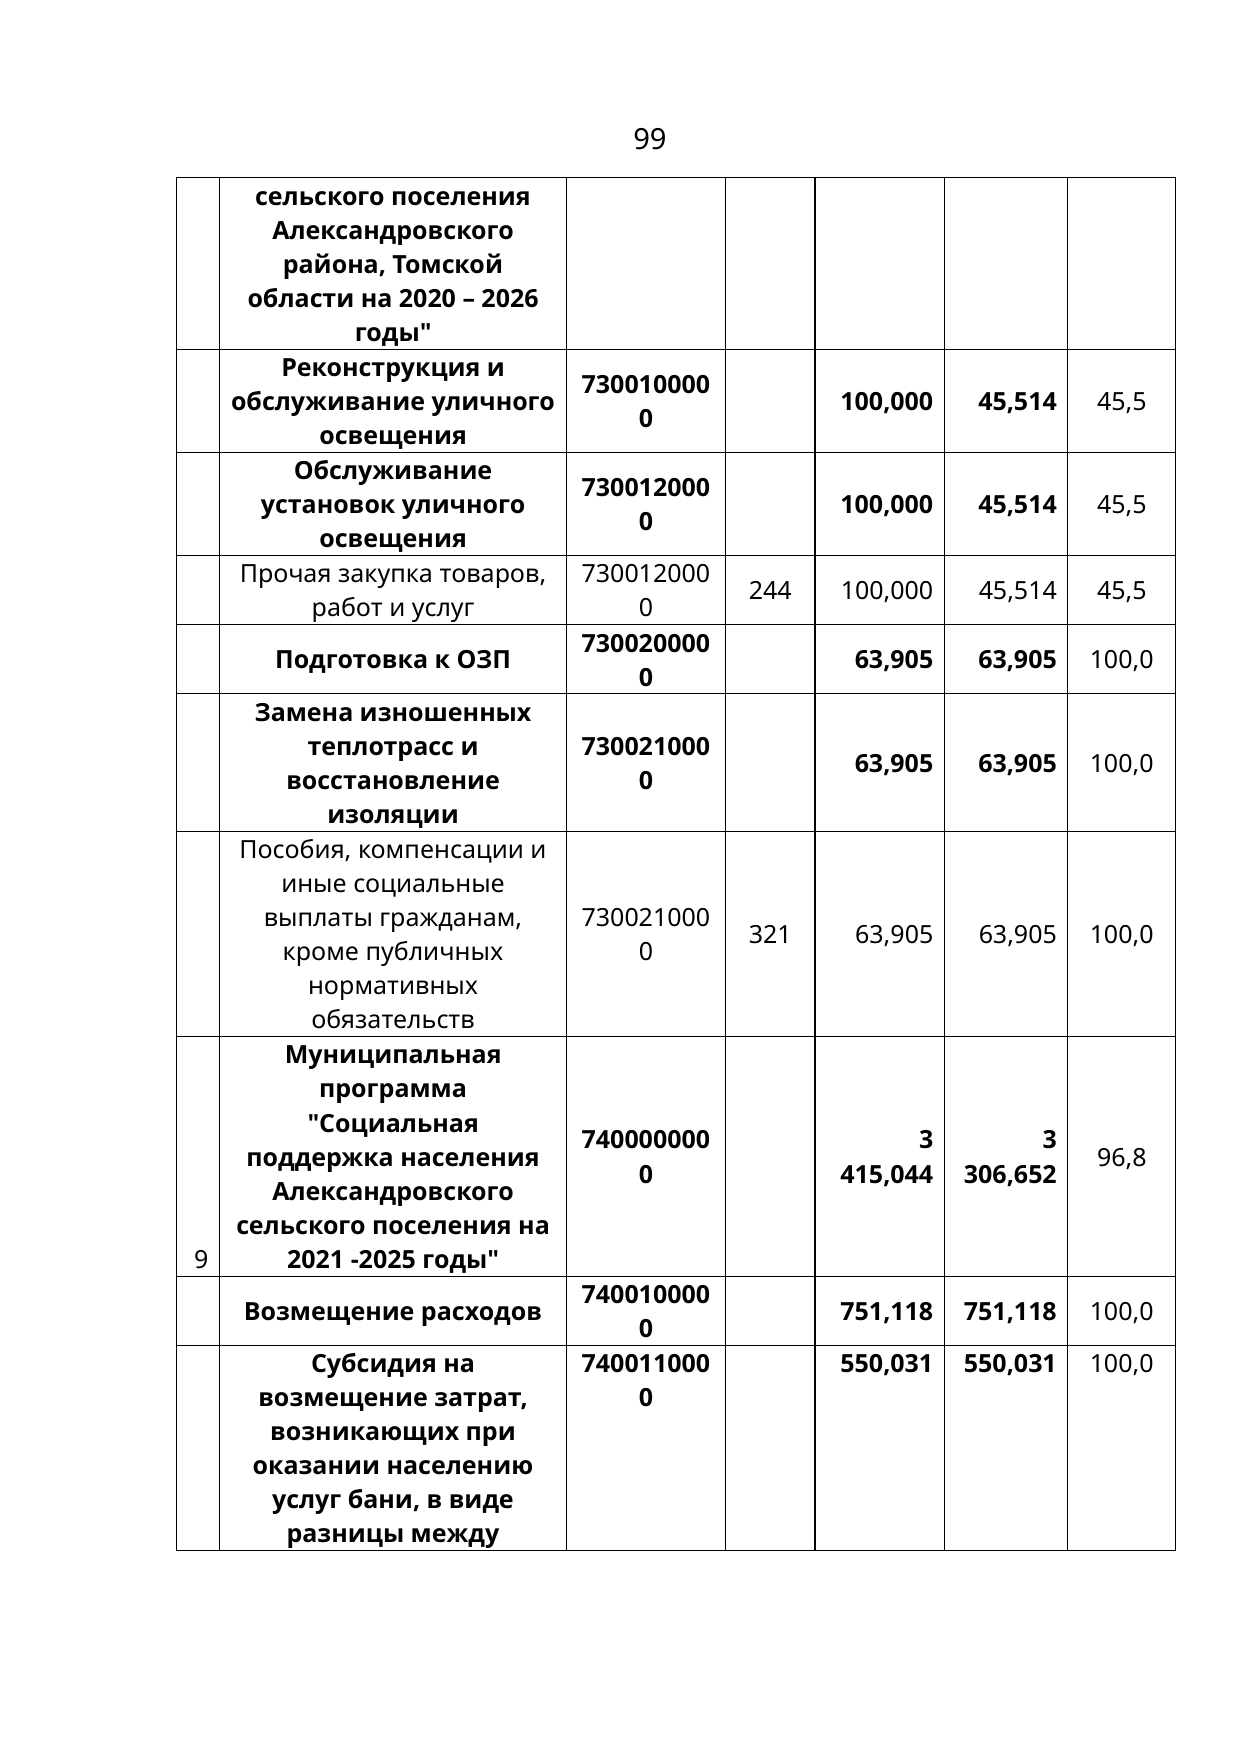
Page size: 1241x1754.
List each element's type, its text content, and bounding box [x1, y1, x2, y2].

table_cell 7300120000 [567, 556, 725, 624]
table_cell 100,000 [816, 556, 944, 624]
table_cell [177, 1277, 219, 1345]
table_cell 550,031 [945, 1346, 1067, 1550]
table_cell 751,118 [945, 1277, 1067, 1345]
table_cell Субсидия на возмещение затрат, возникающих при оказании населению услуг бани, в виде разницы между [220, 1346, 566, 1550]
table_cell [726, 1037, 814, 1276]
table_cell [726, 625, 814, 693]
table_cell 63,905 [945, 694, 1067, 831]
table_cell 63,905 [816, 694, 944, 831]
table_cell 244 [726, 556, 814, 624]
table_cell 45,514 [945, 453, 1067, 555]
table_cell Возмещение расходов [220, 1277, 566, 1345]
table_cell Замена изношенных теплотрасс и восстановление изоляции [220, 694, 566, 831]
table_cell Пособия, компенсации и иные социальные выплаты гражданам, кроме публичных нормативных обязательств [220, 832, 566, 1036]
table_cell [177, 832, 219, 1036]
table_cell [816, 178, 944, 348]
table_cell 100,0 [1068, 625, 1175, 693]
table_cell [726, 453, 814, 555]
table_cell 3 306,652 [945, 1037, 1067, 1276]
table_cell 7300210000 [567, 832, 725, 1036]
table_cell 100,0 [1068, 1277, 1175, 1345]
table_cell 63,905 [816, 832, 944, 1036]
table_cell 9 [177, 1037, 219, 1276]
table_cell 550,031 [816, 1346, 944, 1550]
table_cell 100,0 [1068, 694, 1175, 831]
table_cell [177, 556, 219, 624]
table_cell 7300100000 [567, 350, 725, 452]
table_cell 7300120000 [567, 453, 725, 555]
table_cell [177, 350, 219, 452]
table_cell [177, 694, 219, 831]
table_cell 96,8 [1068, 1037, 1175, 1276]
table_cell [177, 453, 219, 555]
table_cell 45,514 [945, 556, 1067, 624]
table_cell [726, 350, 814, 452]
table_cell [726, 178, 814, 348]
table_cell Прочая закупка товаров, работ и услуг [220, 556, 566, 624]
table_cell 7400110000 [567, 1346, 725, 1550]
table_cell [567, 178, 725, 348]
table_cell 100,0 [1068, 832, 1175, 1036]
table_cell Обслуживание установок уличного освещения [220, 453, 566, 555]
table_cell 751,118 [816, 1277, 944, 1345]
table_cell 45,5 [1068, 350, 1175, 452]
table_cell 45,5 [1068, 556, 1175, 624]
table_cell 45,5 [1068, 453, 1175, 555]
table_cell сельского поселения Александровского района, Томской области на 2020 – 2026 годы" [220, 178, 566, 348]
table_cell [177, 178, 219, 348]
table_cell 63,905 [816, 625, 944, 693]
table_cell [945, 178, 1067, 348]
table_cell 63,905 [945, 832, 1067, 1036]
table_cell [726, 1346, 814, 1550]
table_cell 100,000 [816, 453, 944, 555]
table_cell Подготовка к ОЗП [220, 625, 566, 693]
table_cell 3 415,044 [816, 1037, 944, 1276]
table_cell Муниципальная программа "Социальная поддержка населения Александровского сельского поселения на 2021 -2025 годы" [220, 1037, 566, 1276]
table_cell 100,000 [816, 350, 944, 452]
table_cell [726, 694, 814, 831]
table_cell 63,905 [945, 625, 1067, 693]
table_cell 100,0 [1068, 1346, 1175, 1550]
table_cell 45,514 [945, 350, 1067, 452]
table_cell 321 [726, 832, 814, 1036]
table_cell Реконструкция и обслуживание уличного освещения [220, 350, 566, 452]
table_cell [177, 1346, 219, 1550]
table_cell 7300210000 [567, 694, 725, 831]
table_cell [177, 625, 219, 693]
table_cell 7300200000 [567, 625, 725, 693]
table_cell [1068, 178, 1175, 348]
table_cell 7400000000 [567, 1037, 725, 1276]
table_cell [726, 1277, 814, 1345]
table_cell 7400100000 [567, 1277, 725, 1345]
